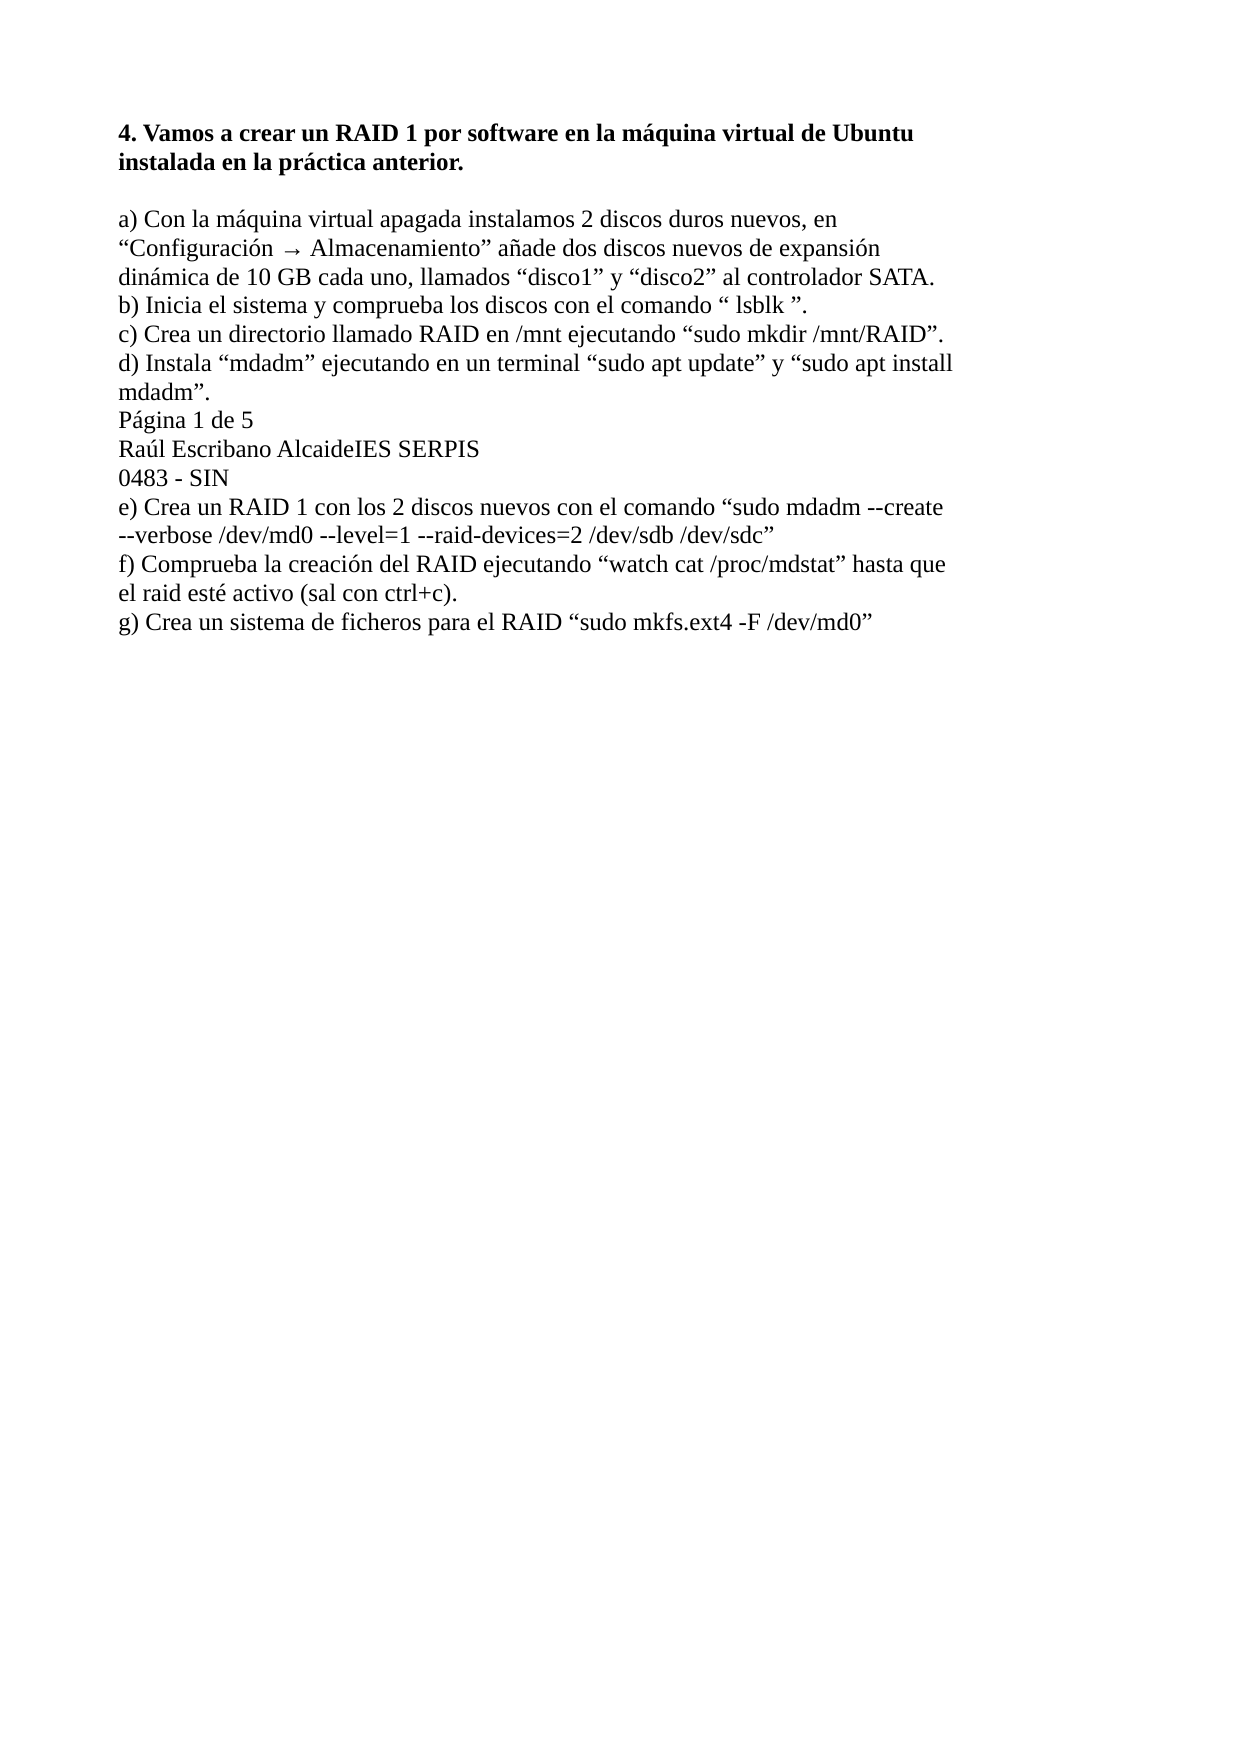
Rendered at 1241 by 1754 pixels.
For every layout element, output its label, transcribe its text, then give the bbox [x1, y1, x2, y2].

text Raúl Escribano AlcaideIES SERPIS [118, 434, 1122, 463]
text e) Crea un RAID 1 con los 2 discos nuevos con el comando “sudo mdadm --create [118, 492, 1122, 521]
text a) Con la máquina virtual apagada instalamos 2 discos duros nuevos, en [118, 204, 1122, 233]
text c) Crea un directorio llamado RAID en /mnt ejecutando “sudo mkdir /mnt/RAID”. [118, 319, 1122, 348]
text mdadm”. [118, 377, 1122, 406]
text dinámica de 10 GB cada uno, llamados “disco1” y “disco2” al controlador SATA. [118, 262, 1122, 291]
text g) Crea un sistema de ficheros para el RAID “sudo mkfs.ext4 -F /dev/md0” [118, 607, 1122, 636]
text Página 1 de 5 [118, 406, 1122, 434]
text d) Instala “mdadm” ejecutando en un terminal “sudo apt update” y “sudo apt install [118, 348, 1122, 377]
text b) Inicia el sistema y comprueba los discos con el comando “ lsblk ”. [118, 291, 1122, 319]
text “Configuración → Almacenamiento” añade dos discos nuevos de expansión [118, 233, 1122, 262]
text 4. Vamos a crear un RAID 1 por software en la máquina virtual de Ubuntu [118, 118, 1122, 147]
text f) Comprueba la creación del RAID ejecutando “watch cat /proc/mdstat” hasta que [118, 549, 1122, 578]
text 0483 - SIN [118, 463, 1122, 492]
text --verbose /dev/md0 --level=1 --raid-devices=2 /dev/sdb /dev/sdc” [118, 521, 1122, 549]
text instalada en la práctica anterior. [118, 147, 1122, 176]
text el raid esté activo (sal con ctrl+c). [118, 578, 1122, 607]
